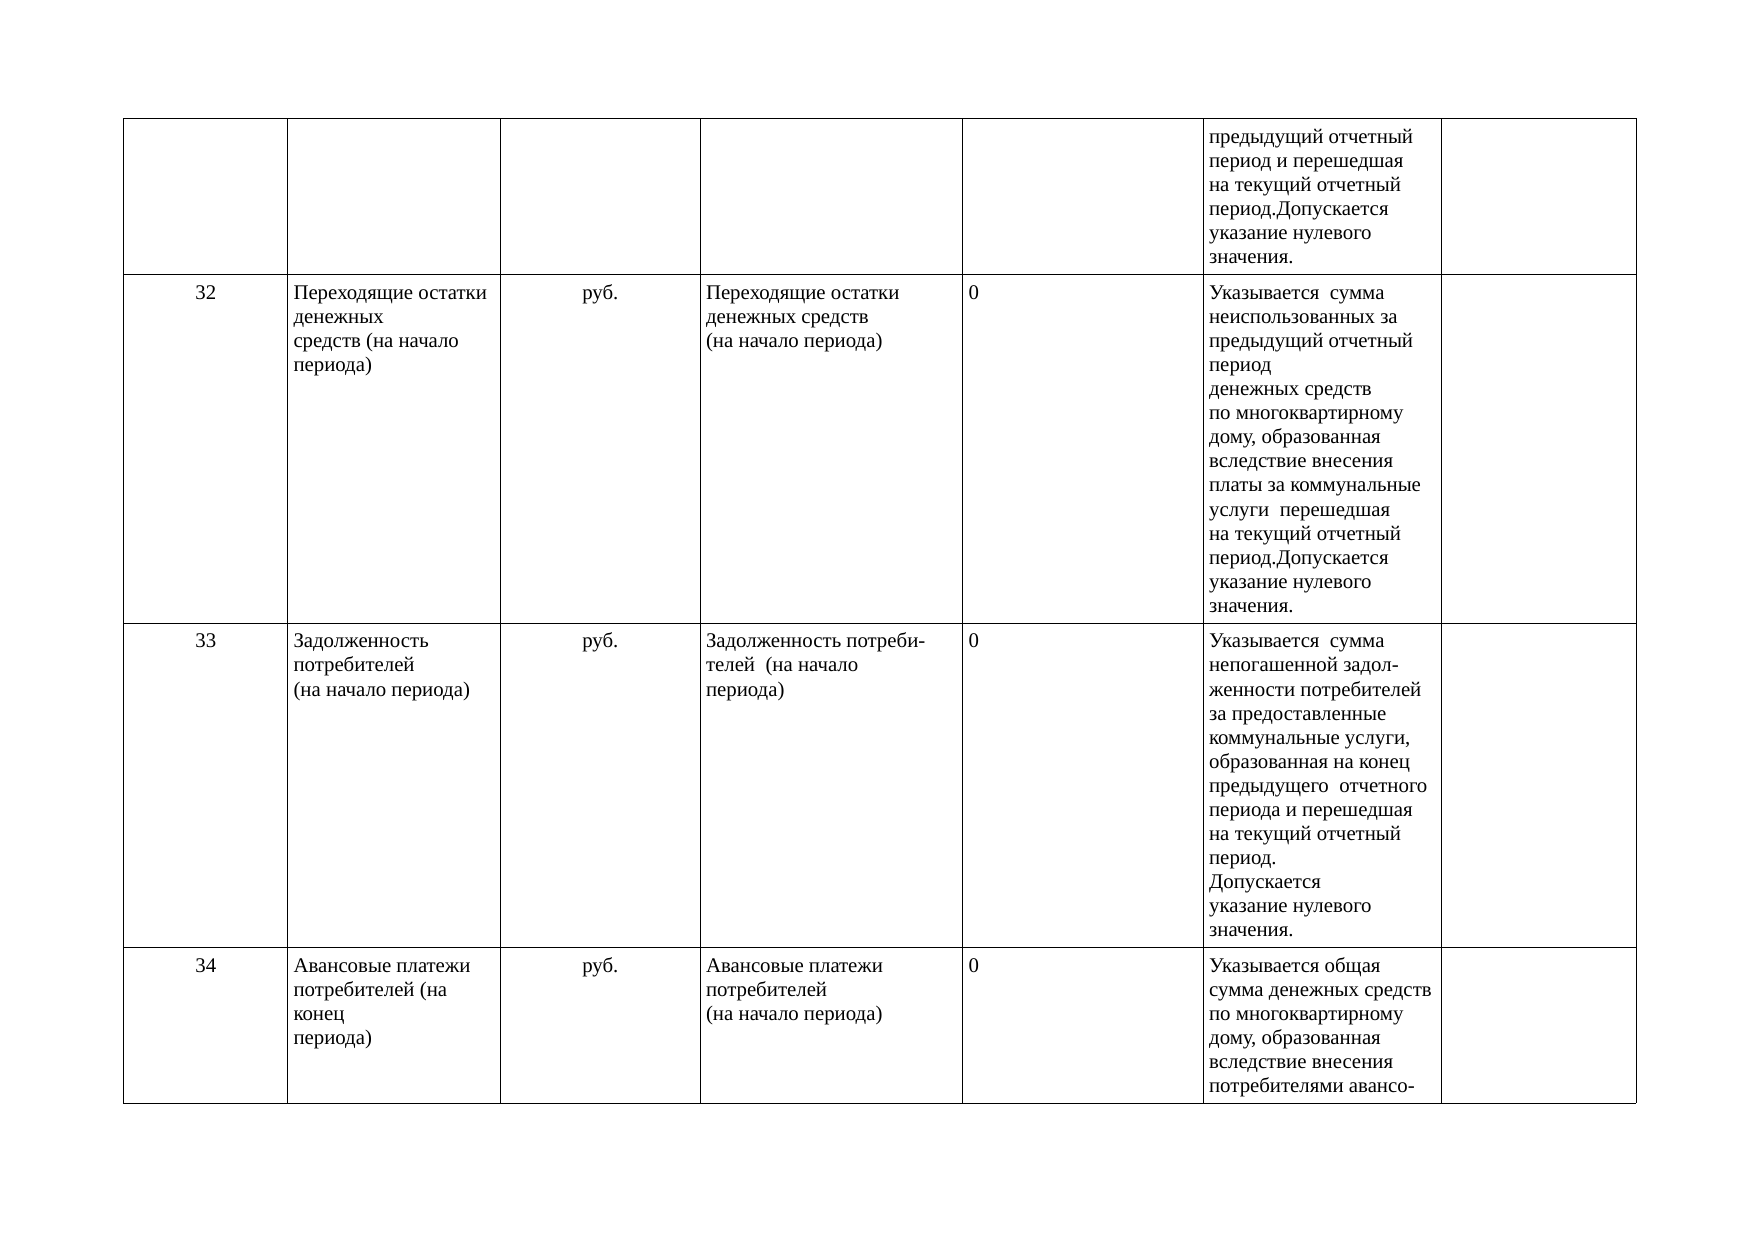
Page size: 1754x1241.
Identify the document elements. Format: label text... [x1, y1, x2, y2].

table_cell Указывается сумма неиспользованных за предыдущий отчетный период денежных средств по многоквартирному дому, образованная вследствие внесения платы за коммунальные услуги перешедшая на текущий отчетный период.Допускается указание нулевого значения. [1204, 275, 1441, 622]
table_cell Указывается общая сумма денежных средств по многоквартирному дому, образованная вследствие внесения потребителями авансо- [1204, 948, 1441, 1103]
table_cell 0 [963, 948, 1203, 1103]
table_cell [124, 119, 287, 274]
table_cell 32 [124, 275, 287, 622]
table_cell Задолженность потреби- телей (на начало периода) [701, 624, 962, 947]
table_cell руб. [501, 624, 700, 947]
table_cell предыдущий отчетный период и перешедшая на текущий отчетный период.Допускается указание нулевого значения. [1204, 119, 1441, 274]
table_cell 0 [963, 624, 1203, 947]
table_cell [501, 119, 700, 274]
table_cell [1442, 948, 1636, 1103]
table_cell Переходящие остатки денежных средств (на начало периода) [701, 275, 962, 622]
table_cell Задолженность потребителей (на начало периода) [288, 624, 500, 947]
table_cell [1442, 275, 1636, 622]
table_cell [963, 119, 1203, 274]
table_cell руб. [501, 275, 700, 622]
table_cell [1442, 119, 1636, 274]
table_cell 33 [124, 624, 287, 947]
table_cell [1442, 624, 1636, 947]
table_cell руб. [501, 948, 700, 1103]
table_cell Переходящие остатки денежных средств (на начало периода) [288, 275, 500, 622]
table_cell Указывается сумма непогашенной задол- женности потребителей за предоставленные коммунальные услуги, образованная на конец предыдущего отчетного периода и перешедшая на текущий отчетный период. Допускается указание нулевого значения. [1204, 624, 1441, 947]
table_cell [701, 119, 962, 274]
table_cell Авансовые платежи потребителей (на начало периода) [701, 948, 962, 1103]
table_cell [288, 119, 500, 274]
table_cell Авансовые платежи потребителей (на конец периода) [288, 948, 500, 1103]
table_cell 0 [963, 275, 1203, 622]
table_cell 34 [124, 948, 287, 1103]
